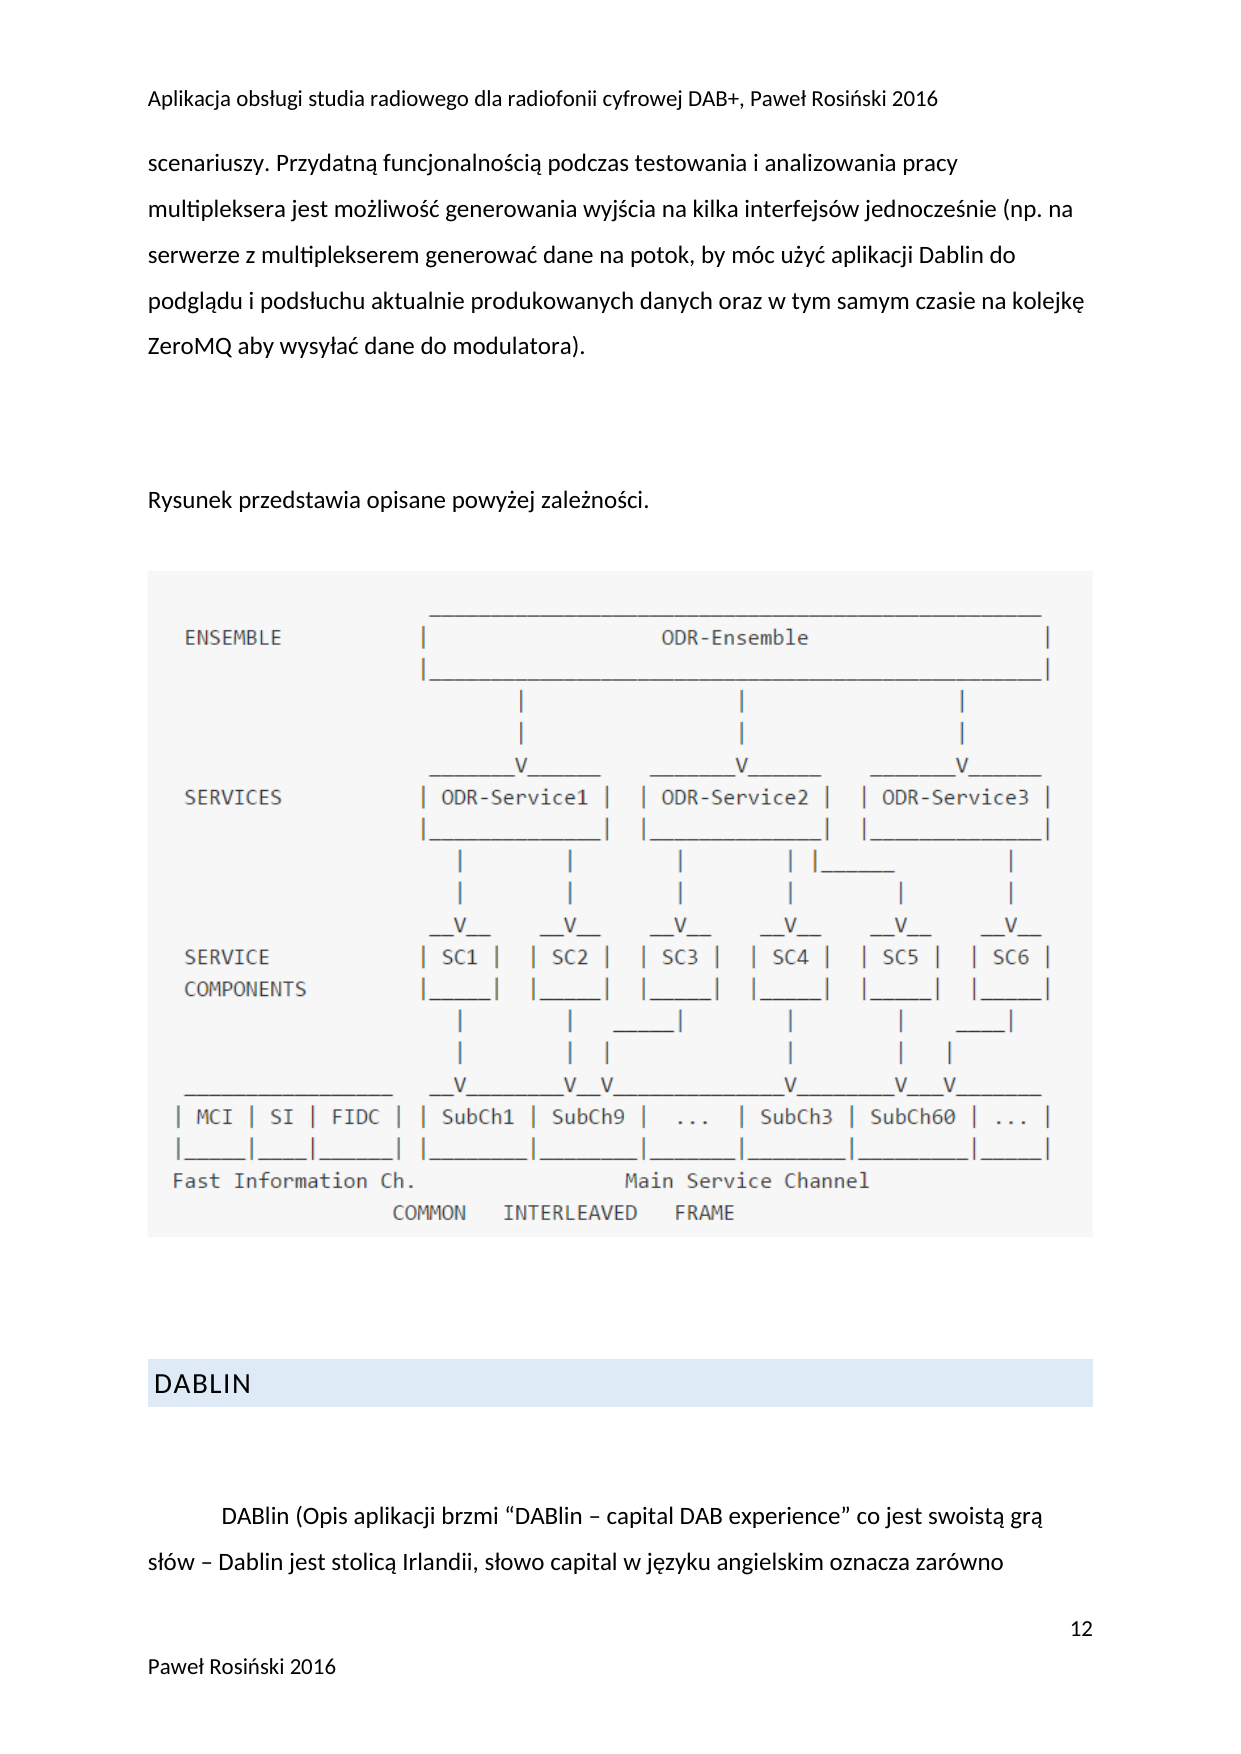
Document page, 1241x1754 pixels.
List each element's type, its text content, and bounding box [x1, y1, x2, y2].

text DABlin (Opis aplikacji brzmi “DABlin – capital DAB experience” co jest swoistą grą słów – Dablin jest stolicą Irlandii, słowo capital w języku angielskim oznacza zarówno [148, 1500, 1093, 1576]
text scenariuszy. Przydatną funcjonalnością podczas testowania i analizowania pracy multipleksera jest możliwość generowania wyjścia na kilka interfejsów jednocześnie (np. na serwerze z multiplekserem generować dane na potok, by móc użyć aplikacji Dablin do podglądu i podsłuchu aktualnie produkowanych danych oraz w tym samym czasie na kolejkę ZeroMQ aby wysyłać dane do modulatora). [148, 148, 1093, 361]
text Rysunek przedstawia opisane powyżej zależności. [148, 484, 1093, 515]
text Dablin [154, 1365, 1086, 1401]
